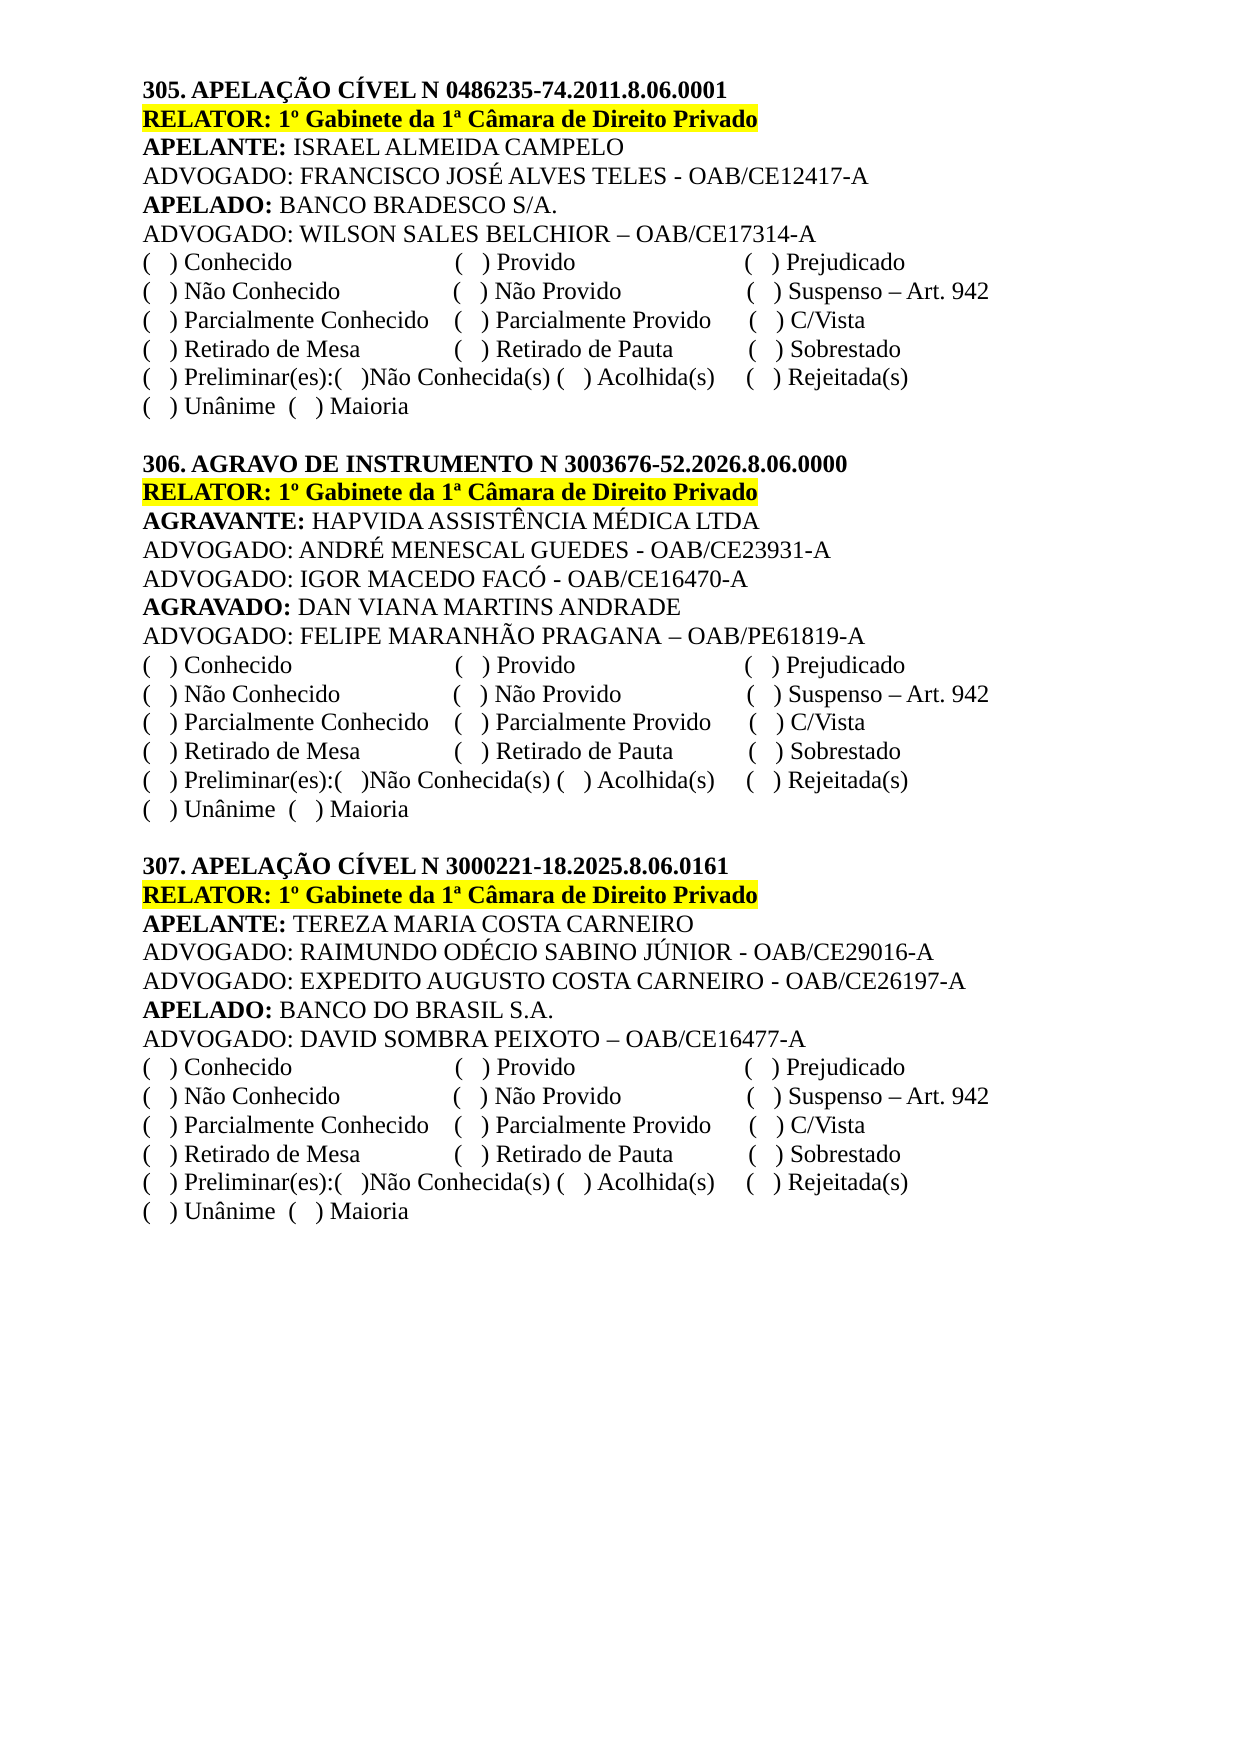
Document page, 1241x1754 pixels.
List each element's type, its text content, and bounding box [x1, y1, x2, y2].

text ( ) Preliminar(es):( )Não Conhecida(s) ( ) Acolhida(s) ( ) Rejeitada(s) [142, 1167, 1158, 1196]
text ( ) Retirado de Mesa ( ) Retirado de Pauta ( ) Sobrestado [142, 736, 1158, 765]
text ( ) Preliminar(es):( )Não Conhecida(s) ( ) Acolhida(s) ( ) Rejeitada(s) [142, 362, 1158, 391]
text ( ) Retirado de Mesa ( ) Retirado de Pauta ( ) Sobrestado [142, 1139, 1158, 1167]
text ( ) Unânime ( ) Maioria [142, 391, 1141, 420]
text ( ) Parcialmente Conhecido ( ) Parcialmente Provido ( ) C/Vista [142, 707, 1158, 736]
text ( ) Unânime ( ) Maioria [142, 794, 1141, 822]
text 306. AGRAVO DE INSTRUMENTO N 3003676-52.2026.8.06.0000 RELATOR: 1º Gabinete da 1ª Câmara de Direito Privado AGRAVANTE: HAPVIDA ASSISTÊNCIA MÉDICA LTDA ADVOGADO: ANDRÉ MENESCAL GUEDES - OAB/CE23931-A ADVOGADO: IGOR MACEDO FACÓ - OAB/CE16470-A AGRAVADO: DAN VIANA MARTINS ANDRADE ADVOGADO: FELIPE MARANHÃO PRAGANA – OAB/PE61819-A [142, 449, 1141, 650]
text ( ) Conhecido ( ) Provido ( ) Prejudicado [142, 650, 1141, 679]
text ( ) Unânime ( ) Maioria [142, 1196, 1141, 1225]
text ( ) Não Conhecido ( ) Não Provido ( ) Suspenso – Art. 942 [142, 1081, 1158, 1110]
text ( ) Preliminar(es):( )Não Conhecida(s) ( ) Acolhida(s) ( ) Rejeitada(s) [142, 765, 1158, 794]
text 305. APELAÇÃO CÍVEL N 0486235-74.2011.8.06.0001 RELATOR: 1º Gabinete da 1ª Câmara de Direito Privado APELANTE: ISRAEL ALMEIDA CAMPELO ADVOGADO: FRANCISCO JOSÉ ALVES TELES - OAB/CE12417-A APELADO: BANCO BRADESCO S/A. ADVOGADO: WILSON SALES BELCHIOR – OAB/CE17314-A [142, 75, 1141, 247]
text ( ) Conhecido ( ) Provido ( ) Prejudicado [142, 247, 1141, 276]
text ( ) Não Conhecido ( ) Não Provido ( ) Suspenso – Art. 942 [142, 679, 1158, 707]
text ( ) Retirado de Mesa ( ) Retirado de Pauta ( ) Sobrestado [142, 334, 1158, 362]
text ( ) Parcialmente Conhecido ( ) Parcialmente Provido ( ) C/Vista [142, 1110, 1158, 1139]
text ( ) Parcialmente Conhecido ( ) Parcialmente Provido ( ) C/Vista [142, 305, 1158, 334]
text ( ) Não Conhecido ( ) Não Provido ( ) Suspenso – Art. 942 [142, 276, 1158, 305]
text ( ) Conhecido ( ) Provido ( ) Prejudicado [142, 1052, 1141, 1081]
text 307. APELAÇÃO CÍVEL N 3000221-18.2025.8.06.0161 RELATOR: 1º Gabinete da 1ª Câmara de Direito Privado APELANTE: TEREZA MARIA COSTA CARNEIRO ADVOGADO: RAIMUNDO ODÉCIO SABINO JÚNIOR - OAB/CE29016-A ADVOGADO: EXPEDITO AUGUSTO COSTA CARNEIRO - OAB/CE26197-A APELADO: BANCO DO BRASIL S.A. ADVOGADO: DAVID SOMBRA PEIXOTO – OAB/CE16477-A [142, 851, 1141, 1052]
